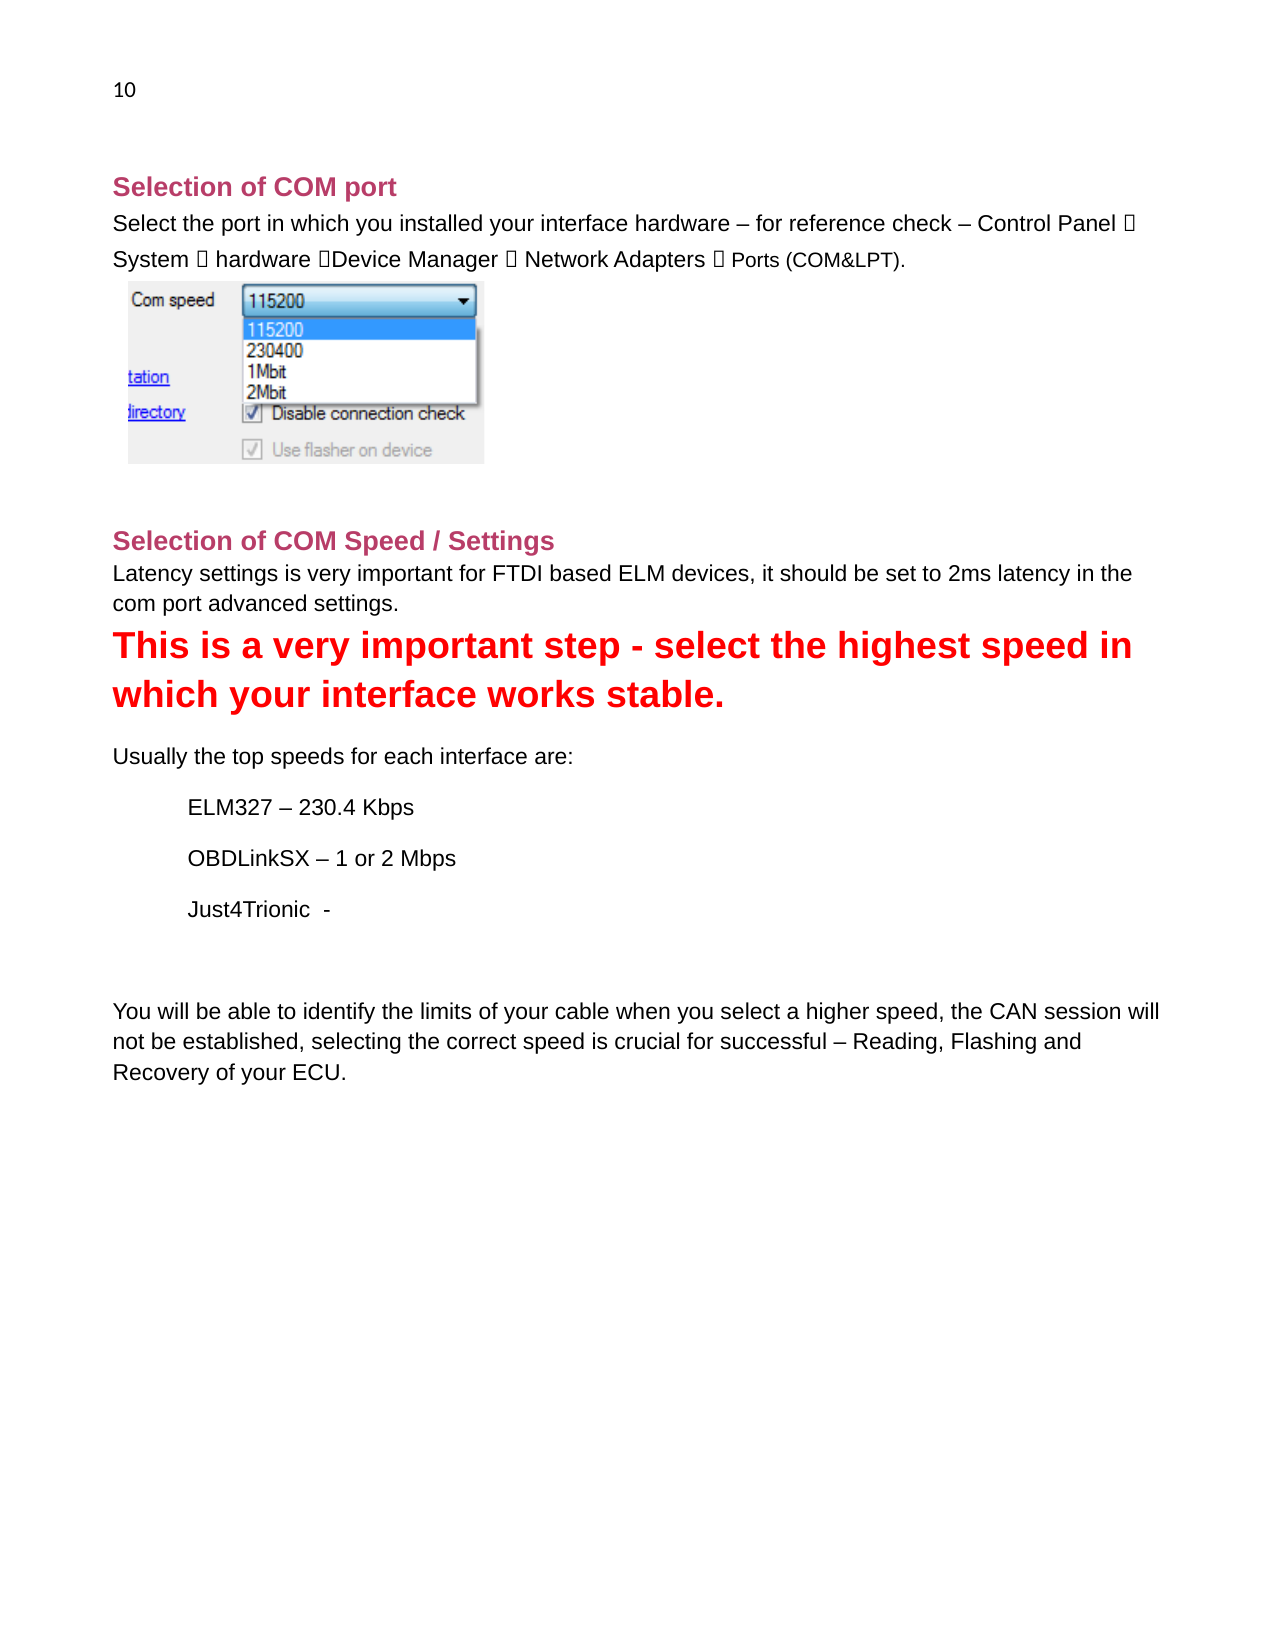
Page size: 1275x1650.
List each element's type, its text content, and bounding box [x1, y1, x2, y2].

list ELM327 – 230.4 Kbps [187, 794, 1162, 820]
text Usually the top speeds for each interface are: [112, 743, 1162, 769]
text Selection of COM Speed / Settings Latency settings is very important for FTDI based ELM devices, it should be set to 2ms latency in the com port advanced settings. This is a very important step - select the highest speed in which your interface works stable. [112, 525, 1162, 716]
text Select the port in which you installed your interface hardware – for reference check – Control Panel  System  hardware Device Manager  Network Adapters  Ports (COM&LPT). [112, 207, 1162, 274]
text You will be able to identify the limits of your cable when you select a higher speed, the CAN session will not be established, selecting the correct speed is crucial for successful – Reading, Flashing and Recovery of your ECU. [112, 998, 1162, 1085]
list Just4Trionic - [187, 896, 1162, 922]
subtitle Selection of COM port [112, 171, 1162, 202]
list OBDLinkSX – 1 or 2 Mbps [187, 845, 1162, 871]
